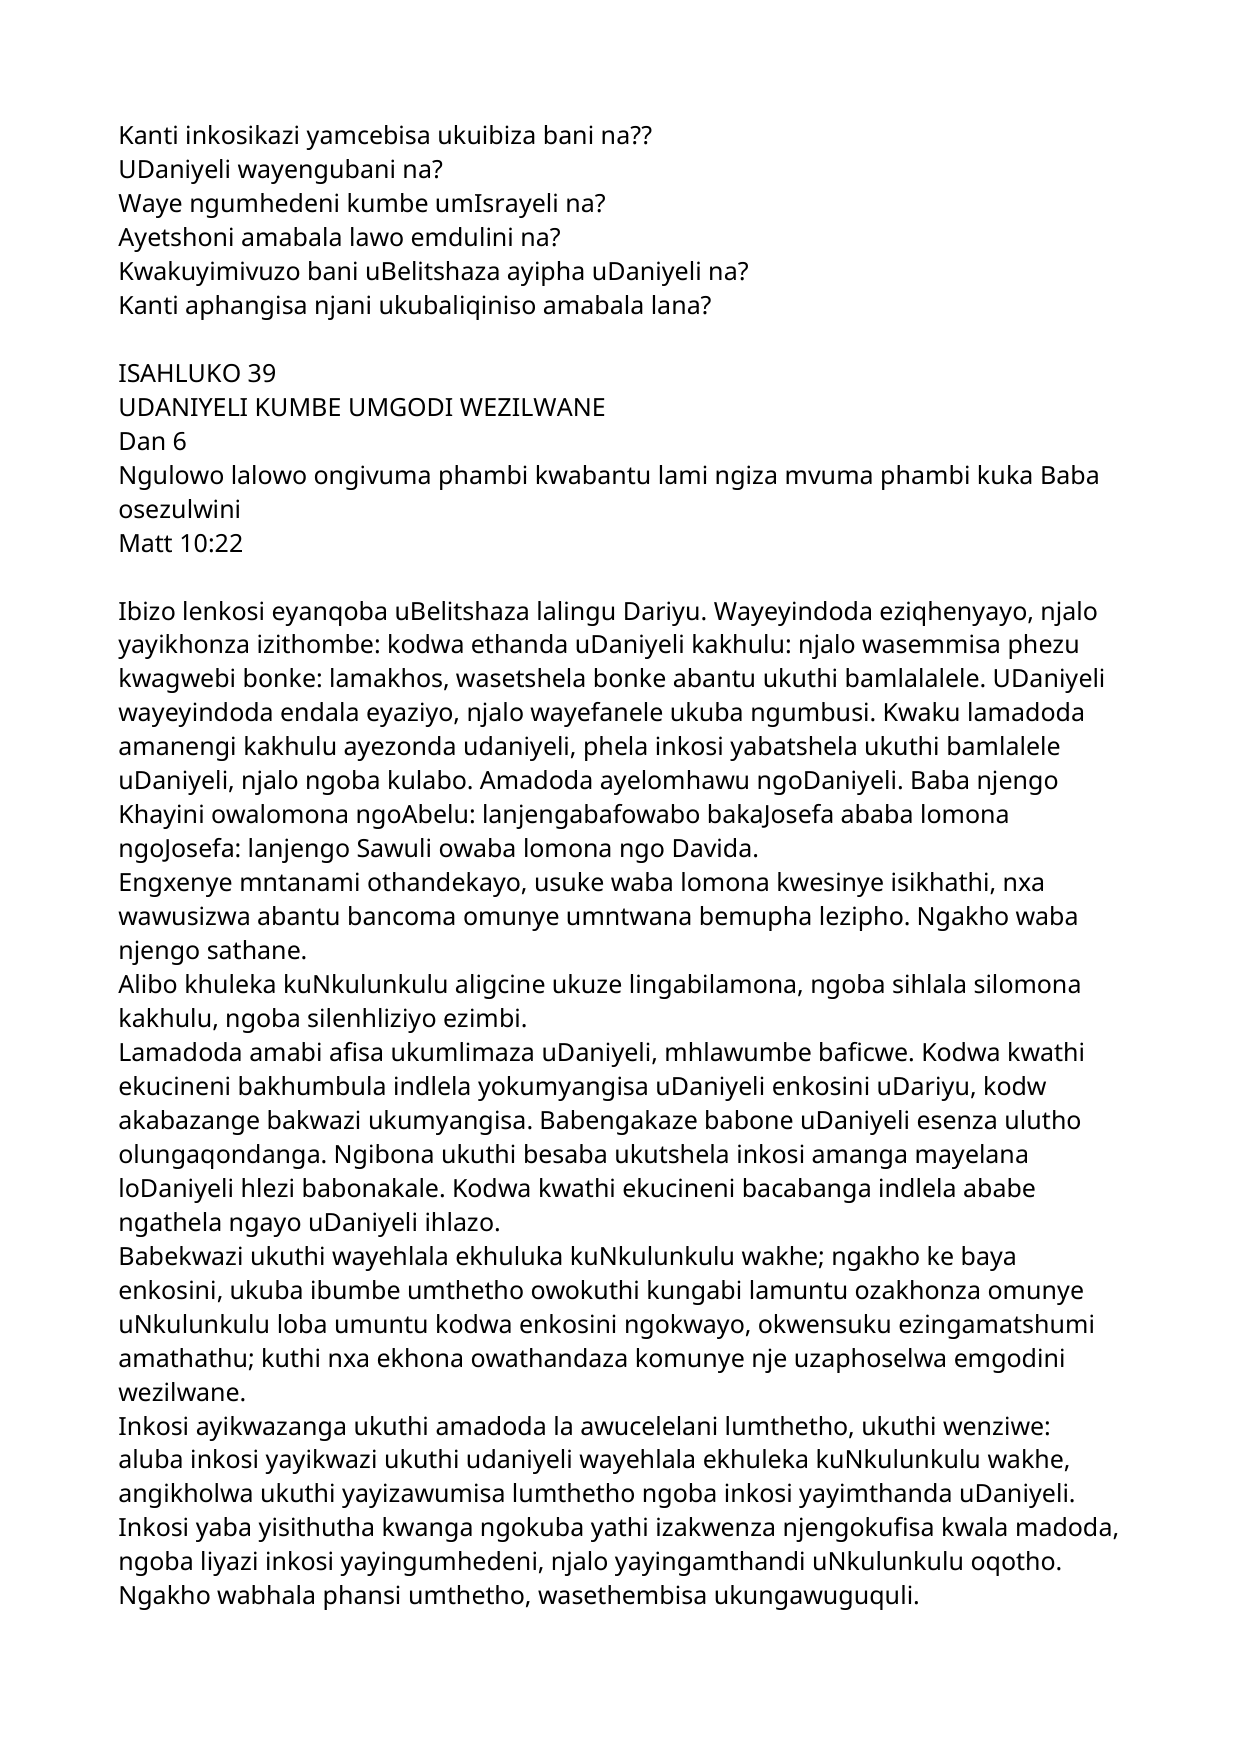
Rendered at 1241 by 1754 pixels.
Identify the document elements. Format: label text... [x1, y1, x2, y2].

text UDANIYELI KUMBE UMGODI WEZILWANE [118, 390, 1122, 424]
text Dan 6 [118, 424, 1122, 458]
text Kanti inkosikazi yamcebisa ukuibiza bani na?? [118, 118, 1122, 152]
text Inkosi yaba yisithutha kwanga ngokuba yathi izakwenza njengokufisa kwala madoda, ngoba liyazi inkosi yayingumhedeni, njalo yayingamthandi uNkulunkulu oqotho. Ngakho wabhala phansi umthetho, wasethembisa ukungawuguquli. [118, 1510, 1122, 1612]
text Ayetshoni amabala lawo emdulini na? [118, 220, 1122, 254]
text Alibo khuleka kuNkulunkulu aligcine ukuze lingabilamona, ngoba sihlala silomona kakhulu, ngoba silenhliziyo ezimbi. [118, 967, 1122, 1035]
text Engxenye mntanami othandekayo, usuke waba lomona kwesinye isikhathi, nxa wawusizwa abantu bancoma omunye umntwana bemupha lezipho. Ngakho waba njengo sathane. [118, 865, 1122, 967]
text Ngulowo lalowo ongivuma phambi kwabantu lami ngiza mvuma phambi kuka Baba osezulwini [118, 458, 1122, 526]
text Inkosi ayikwazanga ukuthi amadoda la awucelelani lumthetho, ukuthi wenziwe: aluba inkosi yayikwazi ukuthi udaniyeli wayehlala ekhuleka kuNkulunkulu wakhe, angikholwa ukuthi yayizawumisa lumthetho ngoba inkosi yayimthanda uDaniyeli. [118, 1408, 1122, 1510]
text Kanti aphangisa njani ukubaliqiniso amabala lana? [118, 288, 1122, 322]
text UDaniyeli wayengubani na? [118, 152, 1122, 186]
text Matt 10:22 [118, 526, 1122, 559]
text Kwakuyimivuzo bani uBelitshaza ayipha uDaniyeli na? [118, 254, 1122, 288]
text Lamadoda amabi afisa ukumlimaza uDaniyeli, mhlawumbe baficwe. Kodwa kwathi ekucineni bakhumbula indlela yokumyangisa uDaniyeli enkosini uDariyu, kodw akabazange bakwazi ukumyangisa. Babengakaze babone uDaniyeli esenza ulutho olungaqondanga. Ngibona ukuthi besaba ukutshela inkosi amanga mayelana loDaniyeli hlezi babonakale. Kodwa kwathi ekucineni bacabanga indlela ababe ngathela ngayo uDaniyeli ihlazo. [118, 1035, 1122, 1239]
text Ibizo lenkosi eyanqoba uBelitshaza lalingu Dariyu. Wayeyindoda eziqhenyayo, njalo yayikhonza izithombe: kodwa ethanda uDaniyeli kakhulu: njalo wasemmisa phezu kwagwebi bonke: lamakhos, wasetshela bonke abantu ukuthi bamlalalele. UDaniyeli wayeyindoda endala eyaziyo, njalo wayefanele ukuba ngumbusi. Kwaku lamadoda amanengi kakhulu ayezonda udaniyeli, phela inkosi yabatshela ukuthi bamlalele uDaniyeli, njalo ngoba kulabo. Amadoda ayelomhawu ngoDaniyeli. Baba njengo Khayini owalomona ngoAbelu: lanjengabafowabo bakaJosefa ababa lomona ngoJosefa: lanjengo Sawuli owaba lomona ngo Davida. [118, 593, 1122, 865]
text Waye ngumhedeni kumbe umIsrayeli na? [118, 186, 1122, 220]
text Babekwazi ukuthi wayehlala ekhuluka kuNkulunkulu wakhe; ngakho ke baya enkosini, ukuba ibumbe umthetho owokuthi kungabi lamuntu ozakhonza omunye uNkulunkulu loba umuntu kodwa enkosini ngokwayo, okwensuku ezingamatshumi amathathu; kuthi nxa ekhona owathandaza komunye nje uzaphoselwa emgodini wezilwane. [118, 1239, 1122, 1408]
text ISAHLUKO 39 [118, 356, 1122, 390]
